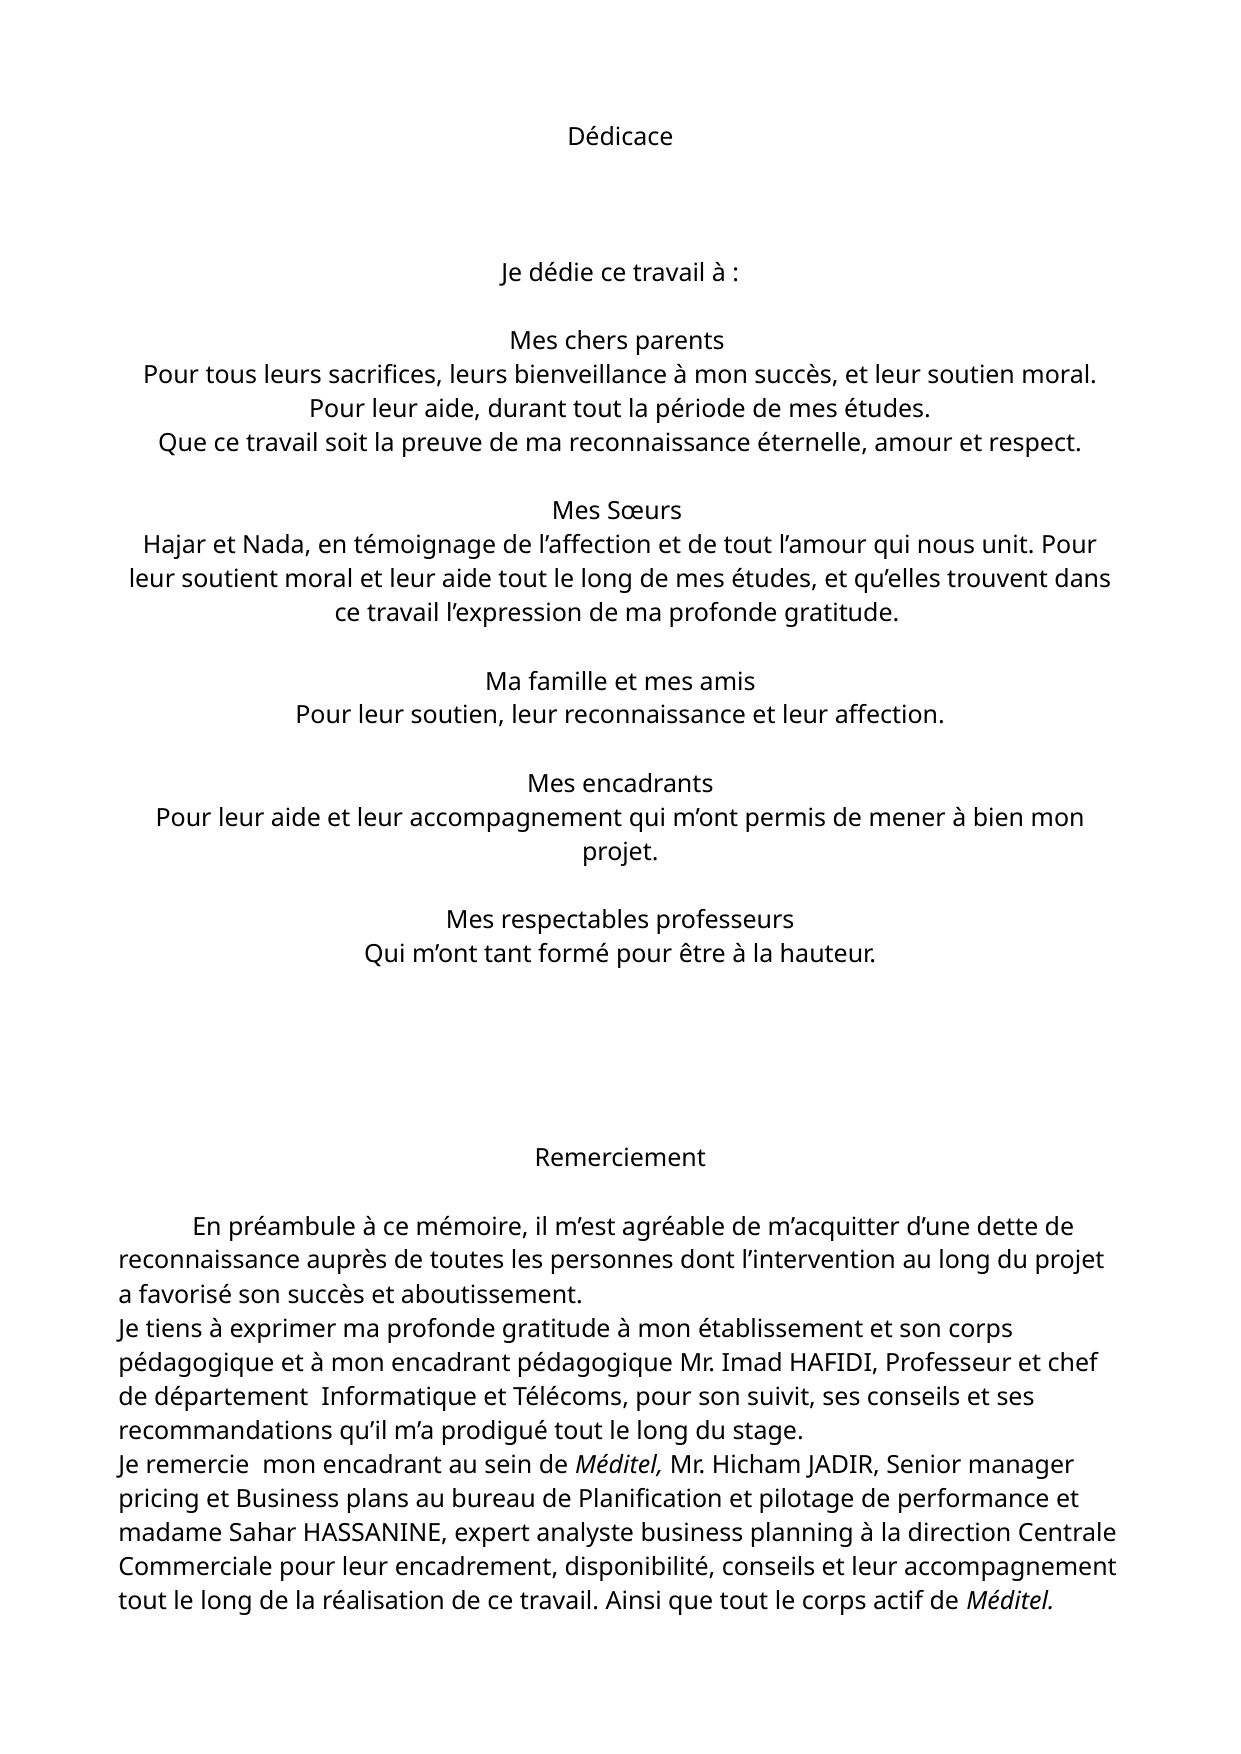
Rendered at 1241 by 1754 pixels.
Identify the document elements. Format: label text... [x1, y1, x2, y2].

text Ma famille et mes amis Pour leur soutien, leur reconnaissance et leur affection. [118, 663, 1122, 731]
text Hajar et Nada, en témoignage de l’affection et de tout l’amour qui nous unit. Pour leur soutient moral et leur aide tout le long de mes études, et qu’elles trouvent dans ce travail l’expression de ma profonde gratitude. [118, 527, 1122, 629]
text Dédicace [118, 118, 1122, 152]
text Je remercie mon encadrant au sein de Méditel, Mr. Hicham JADIR, Senior manager pricing et Business plans au bureau de Planification et pilotage de performance et madame Sahar HASSANINE, expert analyste business planning à la direction Centrale Commerciale pour leur encadrement, disponibilité, conseils et leur accompagnement tout le long de la réalisation de ce travail. Ainsi que tout le corps actif de Méditel. [118, 1447, 1122, 1617]
text Je tiens à exprimer ma profonde gratitude à mon établissement et son corps pédagogique et à mon encadrant pédagogique Mr. Imad HAFIDI, Professeur et chef de département Informatique et Télécoms, pour son suivit, ses conseils et ses recommandations qu’il m’a prodigué tout le long du stage. [118, 1310, 1122, 1447]
text Mes respectables professeurs [118, 902, 1122, 936]
text Mes chers parents [118, 322, 1122, 357]
text Je dédie ce travail à : [118, 254, 1122, 288]
text Mes Sœurs [118, 493, 1122, 527]
text En préambule à ce mémoire, il m’est agréable de m’acquitter d’une dette de reconnaissance auprès de toutes les personnes dont l’intervention au long du projet a favorisé son succès et aboutissement. [118, 1208, 1122, 1310]
text Pour leur aide, durant tout la période de mes études. [118, 391, 1122, 425]
text Qui m’ont tant formé pour être à la hauteur. [118, 936, 1122, 970]
text Pour leur aide et leur accompagnement qui m’ont permis de mener à bien mon projet. [118, 799, 1122, 867]
text Remerciement [118, 1140, 1122, 1174]
text Mes encadrants [118, 731, 1122, 799]
text Que ce travail soit la preuve de ma reconnaissance éternelle, amour et respect. [118, 425, 1122, 459]
text Pour tous leurs sacrifices, leurs bienveillance à mon succès, et leur soutien moral. [118, 357, 1122, 391]
